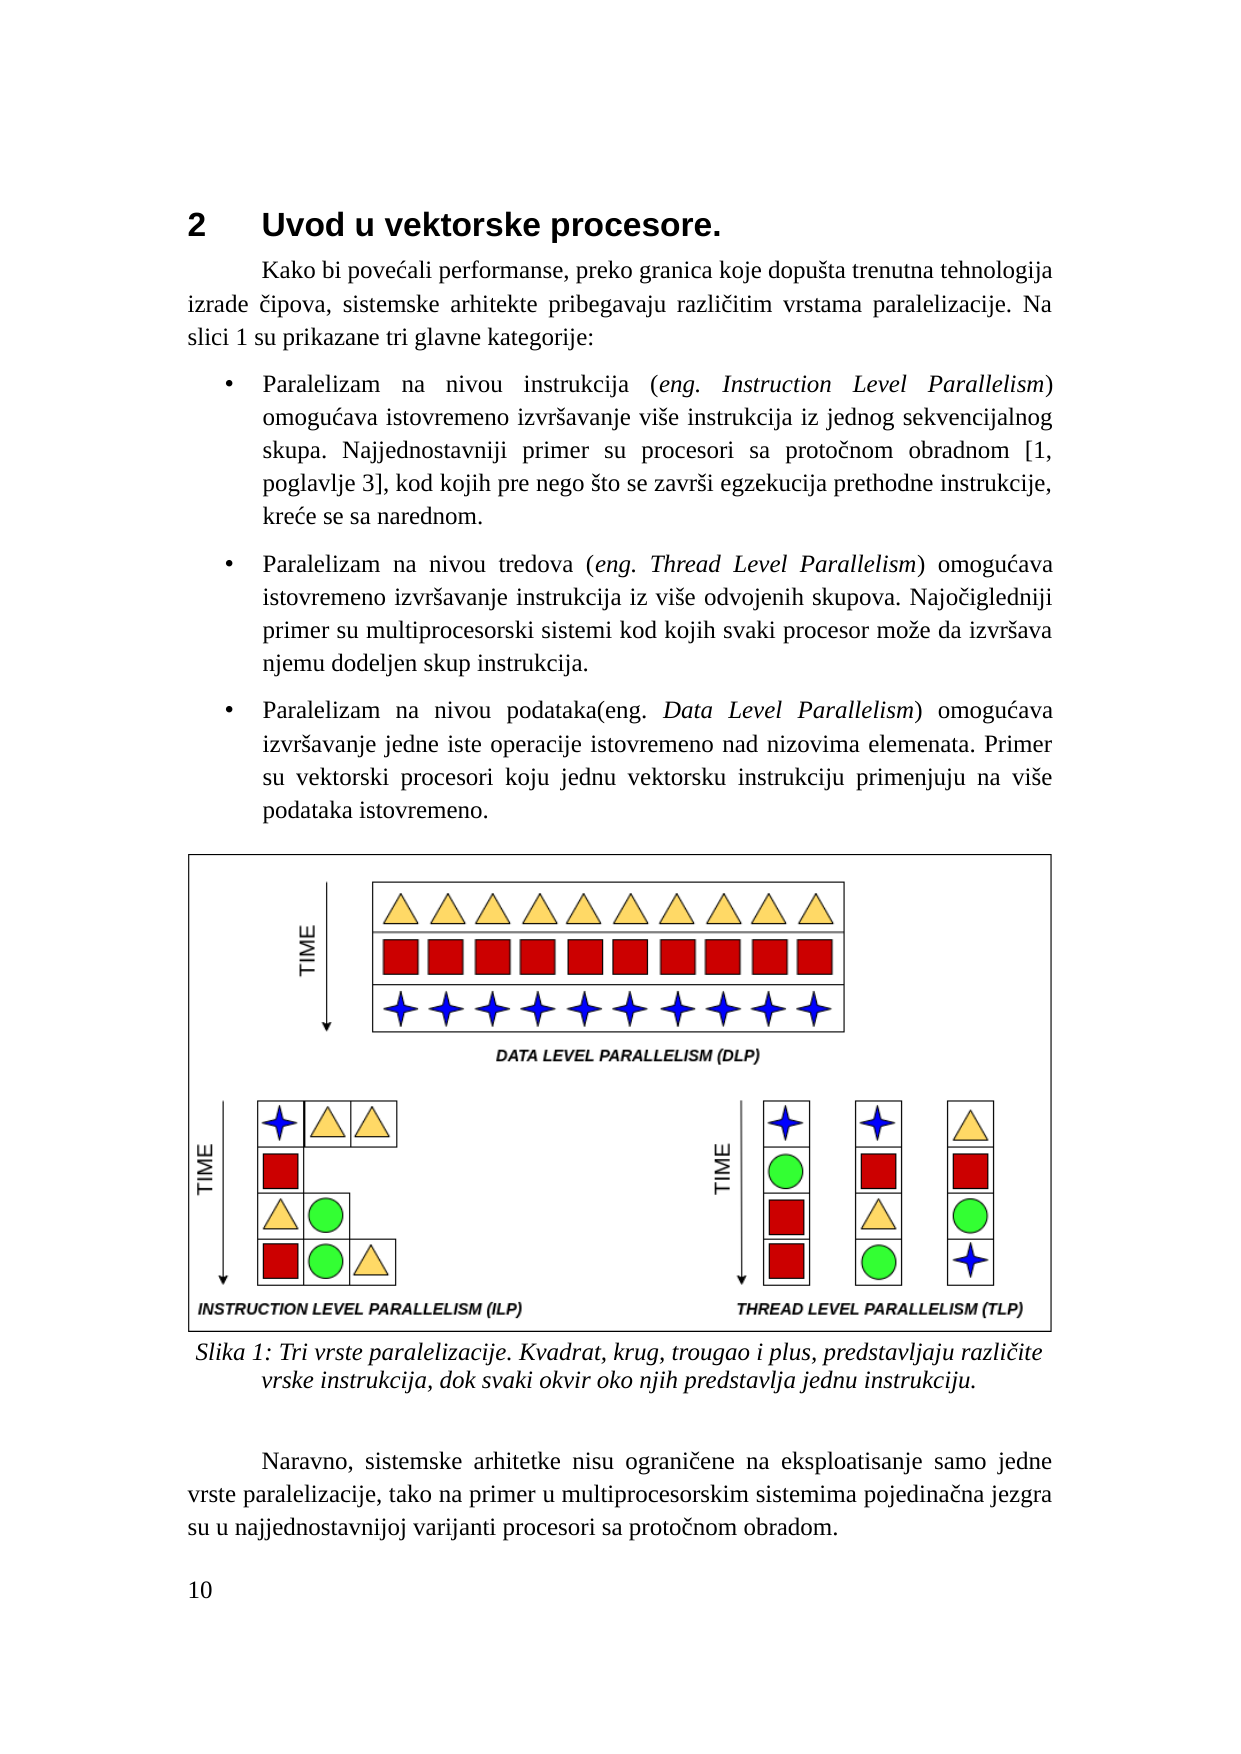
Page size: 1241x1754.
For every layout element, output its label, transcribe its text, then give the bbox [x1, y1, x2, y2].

subtitle Uvod u vektorske procesore. [187, 204, 1053, 243]
text Naravno, sistemske arhitetke nisu ograničene na eksploatisanje samo jedne vrste paralelizacije, tako na primer u multiprocesorskim sistemima pojedinačna jezgra su u najjednostavnijoj varijanti procesori sa protočnom obradom. [187, 1446, 1053, 1541]
text Kako bi povećali performanse, preko granica koje dopušta trenutna tehnologija izrade čipova, sistemske arhitekte pribegavaju različitim vrstama paralelizacije. Na slici 1 su prikazane tri glavne kategorije: [187, 256, 1053, 350]
list Paralelizam na nivou instrukcija (eng. Instruction Level Parallelism) omogućava istovremeno izvršavanje više instrukcija iz jednog sekvencijalnog skupa. Najjednostavniji primer su procesori sa protočnom obradnom [1, poglavlje 3], kod kojih pre nego što se završi egzekucija prethodne instrukcije, kreće se sa narednom. [225, 369, 1053, 530]
text Slika 1: Tri vrste paralelizacije. Kvadrat, krug, trougao i plus, predstavljaju različite vrske instrukcija, dok svaki okvir oko njih predstavlja jednu instrukciju. [187, 1332, 1053, 1394]
picture [187, 854, 1053, 1332]
list Paralelizam na nivou tredova (eng. Thread Level Parallelism) omogućava istovremeno izvršavanje instrukcija iz više odvojenih skupova. Najočigledniji primer su multiprocesorski sistemi kod kojih svaki procesor može da izvršava njemu dodeljen skup instrukcija. [225, 549, 1053, 677]
list Paralelizam na nivou podataka(eng. Data Level Parallelism) omogućava izvršavanje jedne iste operacije istovremeno nad nizovima elemenata. Primer su vektorski procesori koju jednu vektorsku instrukciju primenjuju na više podataka istovremeno. [225, 696, 1053, 823]
